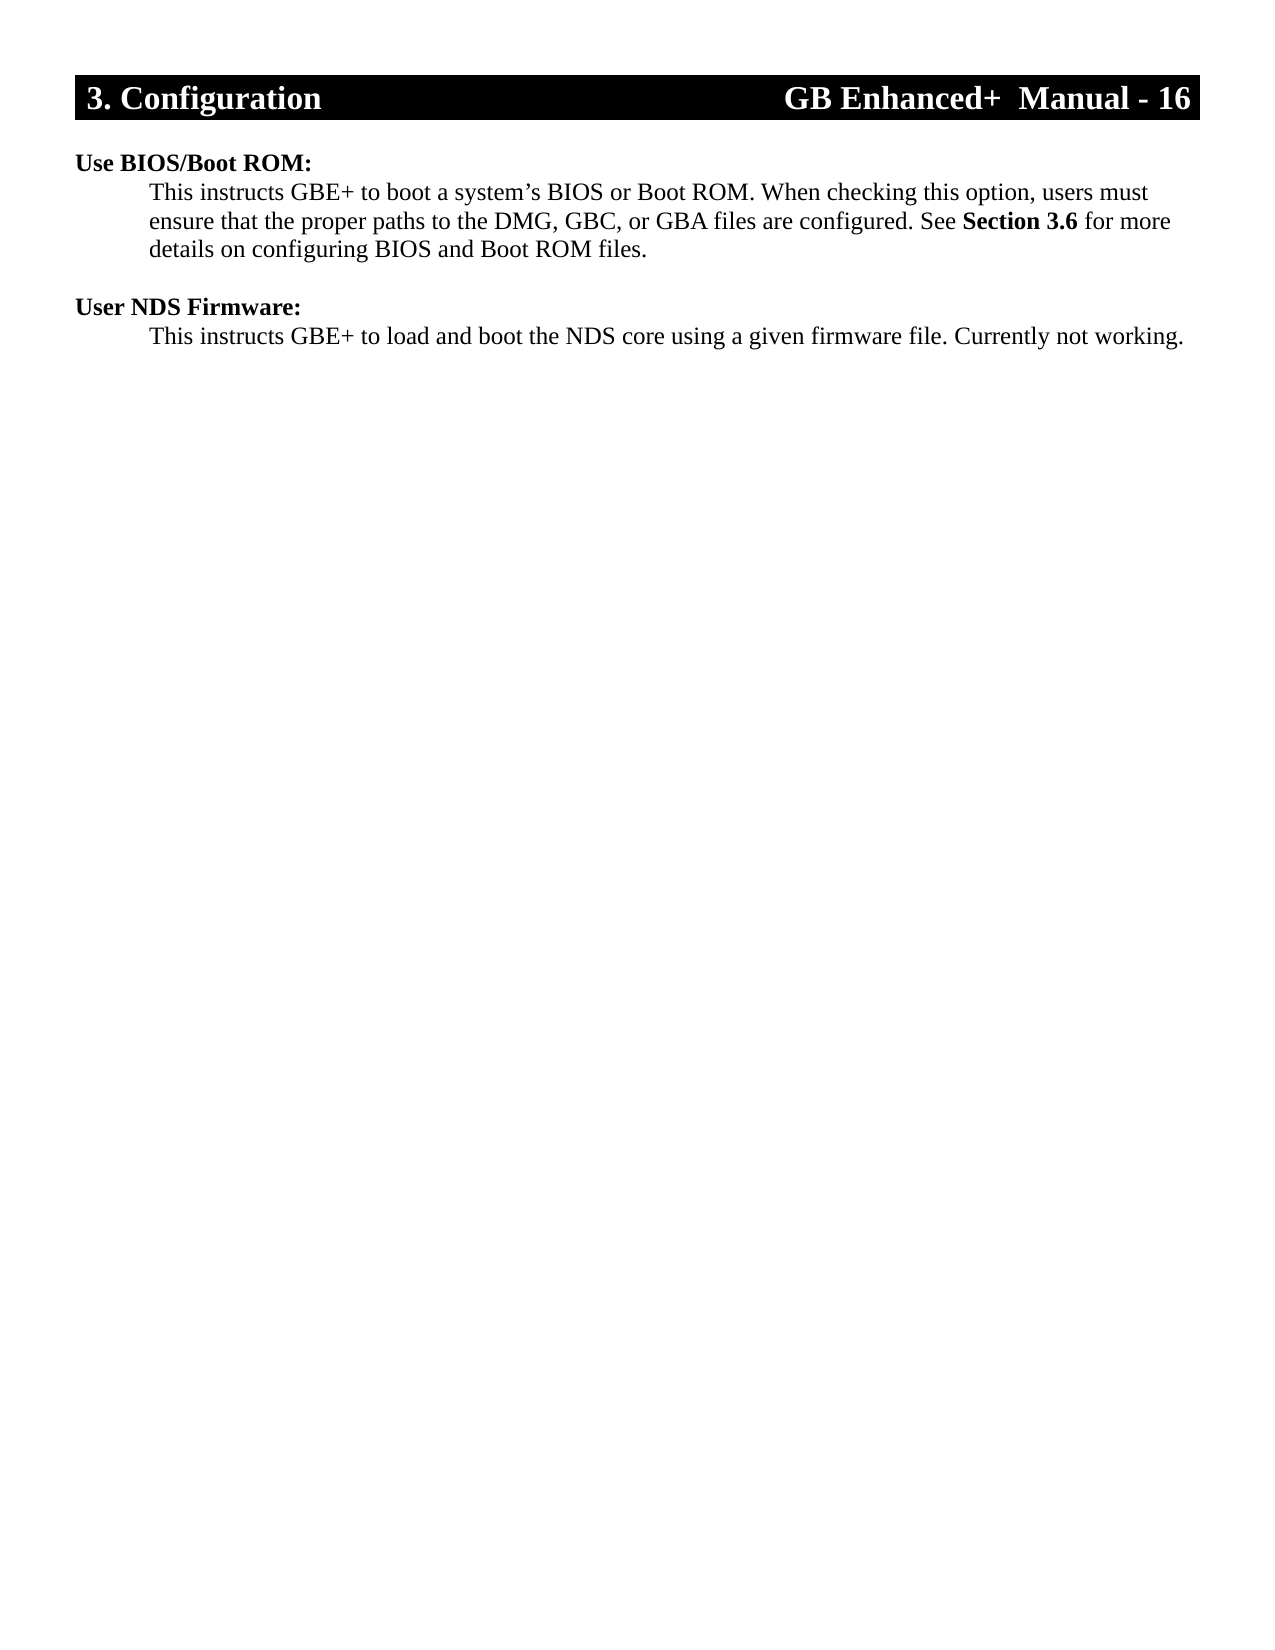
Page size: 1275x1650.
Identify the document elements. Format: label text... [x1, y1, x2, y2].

text 3. Configuration GB Enhanced+ Manual - 16 [75, 75, 1200, 119]
text User NDS Firmware: [75, 292, 1200, 321]
text This instructs GBE+ to boot a system’s BIOS or Boot ROM. When checking this option, users must ensure that the proper paths to the DMG, GBC, or GBA files are configured. See Section 3.6 for more details on configuring BIOS and Boot ROM files. [75, 177, 1200, 263]
text Use BIOS/Boot ROM: [75, 148, 1200, 177]
text This instructs GBE+ to load and boot the NDS core using a given firmware file. Currently not working. [75, 321, 1200, 349]
